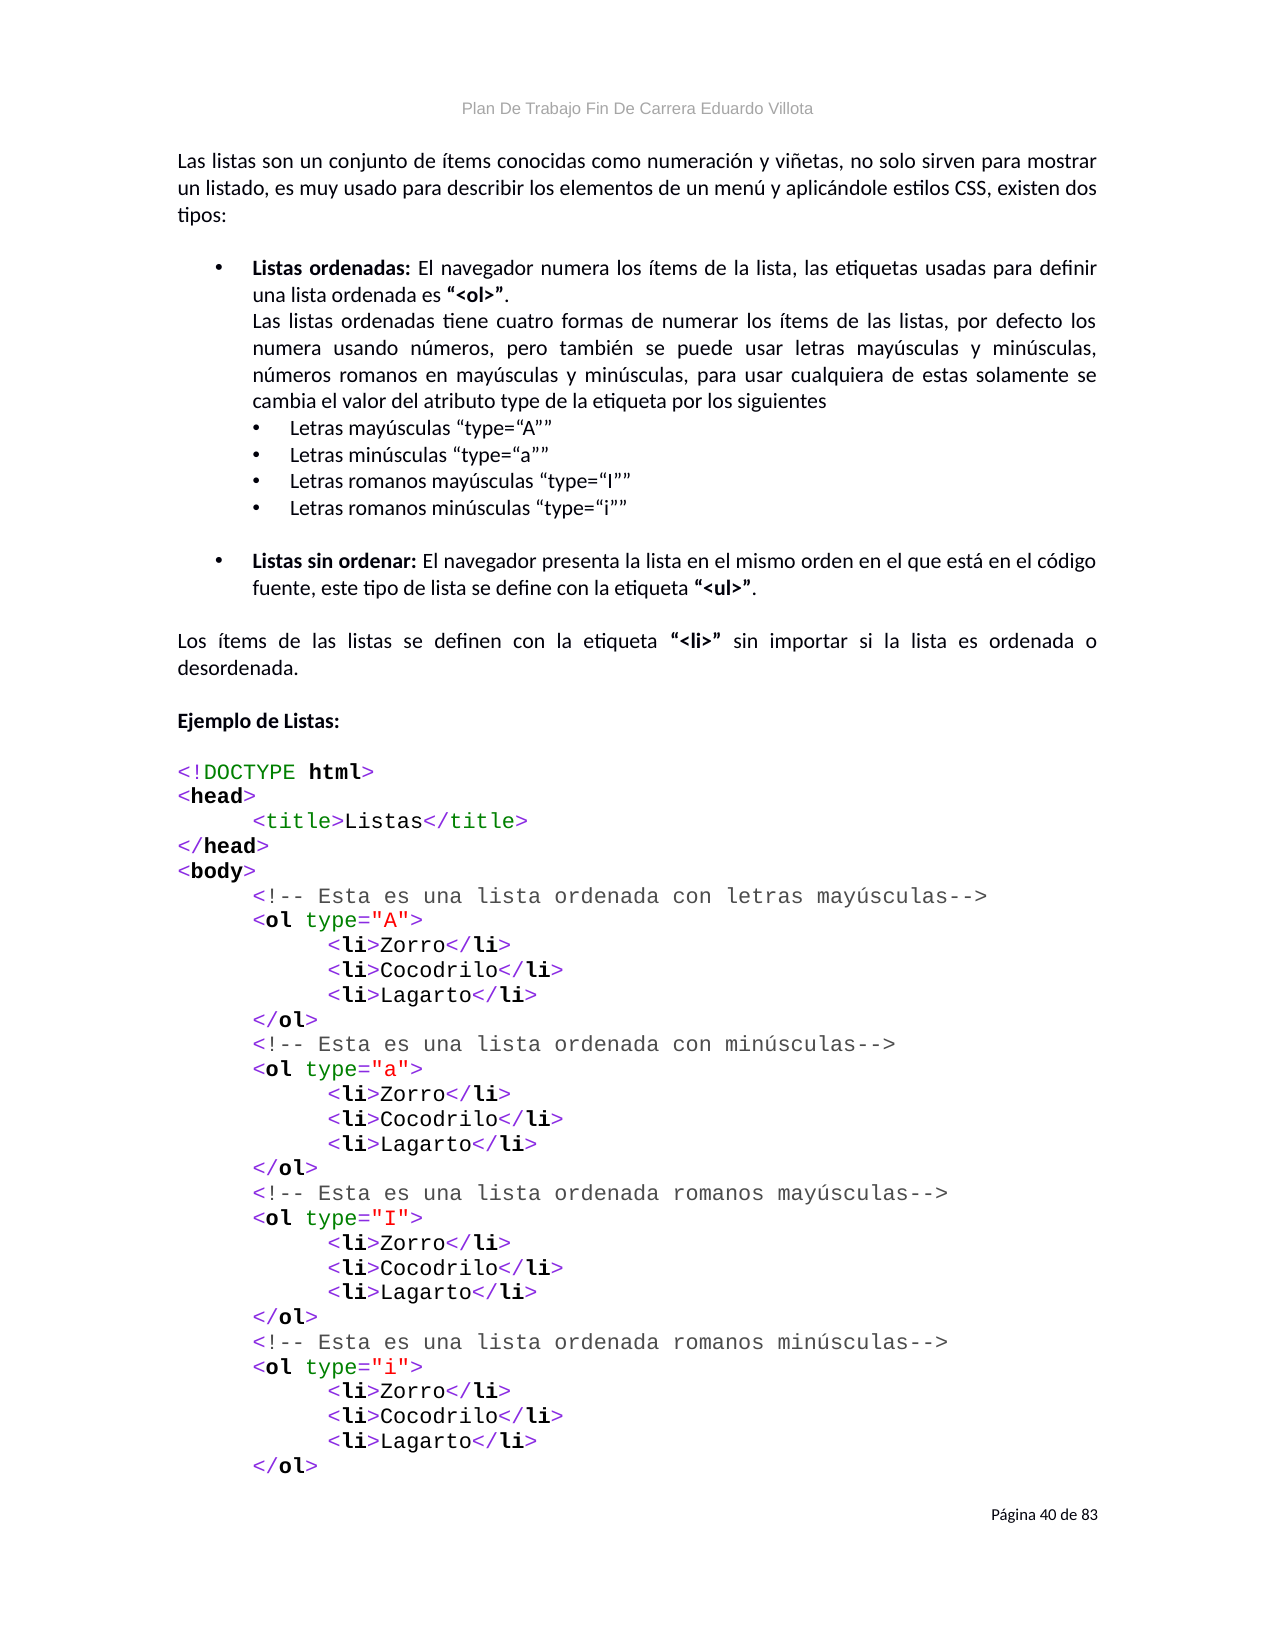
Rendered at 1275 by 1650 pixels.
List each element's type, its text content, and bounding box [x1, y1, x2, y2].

list <li>Zorro</li> [177, 1083, 1098, 1108]
list Ejemplo de Listas: [177, 708, 1098, 734]
list <li>Cocodrilo</li> [177, 1257, 1098, 1282]
list </ol> [177, 1306, 1098, 1331]
list <li>Cocodrilo</li> [177, 1108, 1098, 1133]
list <body> [177, 860, 1098, 885]
list <!-- Esta es una lista ordenada con letras mayúsculas--> [177, 885, 1098, 910]
list Letras romanos mayúsculas “type=“I”” [252, 468, 1098, 494]
list <li>Lagarto</li> [177, 1430, 1098, 1455]
list Letras romanos minúsculas “type=“i”” [252, 494, 1098, 521]
list Los ítems de las listas se definen con la etiqueta “<li>” sin importar si la lista es ordenada o desordenada. [177, 628, 1098, 681]
list <li>Lagarto</li> [177, 1282, 1098, 1306]
list Listas ordenadas: El navegador numera los ítems de la lista, las etiquetas usadas para definir una lista ordenada es “<ol>”. [215, 254, 1098, 308]
list Las listas ordenadas tiene cuatro formas de numerar los ítems de las listas, por defecto los numera usando números, pero también se puede usar letras mayúsculas y minúsculas, números romanos en mayúsculas y minúsculas, para usar cualquiera de estas solamente se cambia el valor del atributo type de la etiqueta por los siguientes [215, 308, 1098, 414]
list <ol type="a"> [177, 1058, 1098, 1083]
list </ol> [177, 1009, 1098, 1034]
list <li>Zorro</li> [177, 1381, 1098, 1406]
list <head> [177, 786, 1098, 811]
list Letras minúsculas “type=“a”” [252, 441, 1098, 468]
list <ol type="A"> [177, 910, 1098, 934]
list <title>Listas</title> [177, 811, 1098, 835]
list </ol> [177, 1158, 1098, 1182]
list <li>Lagarto</li> [177, 1133, 1098, 1158]
list <!-- Esta es una lista ordenada romanos minúsculas--> [177, 1331, 1098, 1356]
list <li>Zorro</li> [177, 934, 1098, 959]
text Las listas son un conjunto de ítems conocidas como numeración y viñetas, no solo sirven para mostrar un listado, es muy usado para describir los elementos de un menú y aplicándole estilos CSS, existen dos tipos: [177, 148, 1098, 228]
list </ol> [177, 1455, 1098, 1480]
list <li>Cocodrilo</li> [177, 1406, 1098, 1430]
list <ol type="i"> [177, 1356, 1098, 1381]
list <li>Cocodrilo</li> [177, 959, 1098, 984]
list Listas sin ordenar: El navegador presenta la lista en el mismo orden en el que está en el código fuente, este tipo de lista se define con la etiqueta “<ul>”. [215, 548, 1098, 601]
list <ol type="I"> [177, 1207, 1098, 1232]
list <!DOCTYPE html> [177, 761, 1098, 786]
list <li>Lagarto</li> [177, 984, 1098, 1009]
list <!-- Esta es una lista ordenada con minúsculas--> [177, 1034, 1098, 1058]
list <!-- Esta es una lista ordenada romanos mayúsculas--> [177, 1182, 1098, 1207]
list Letras mayúsculas “type=“A”” [252, 414, 1098, 441]
list <li>Zorro</li> [177, 1232, 1098, 1257]
list </head> [177, 835, 1098, 860]
